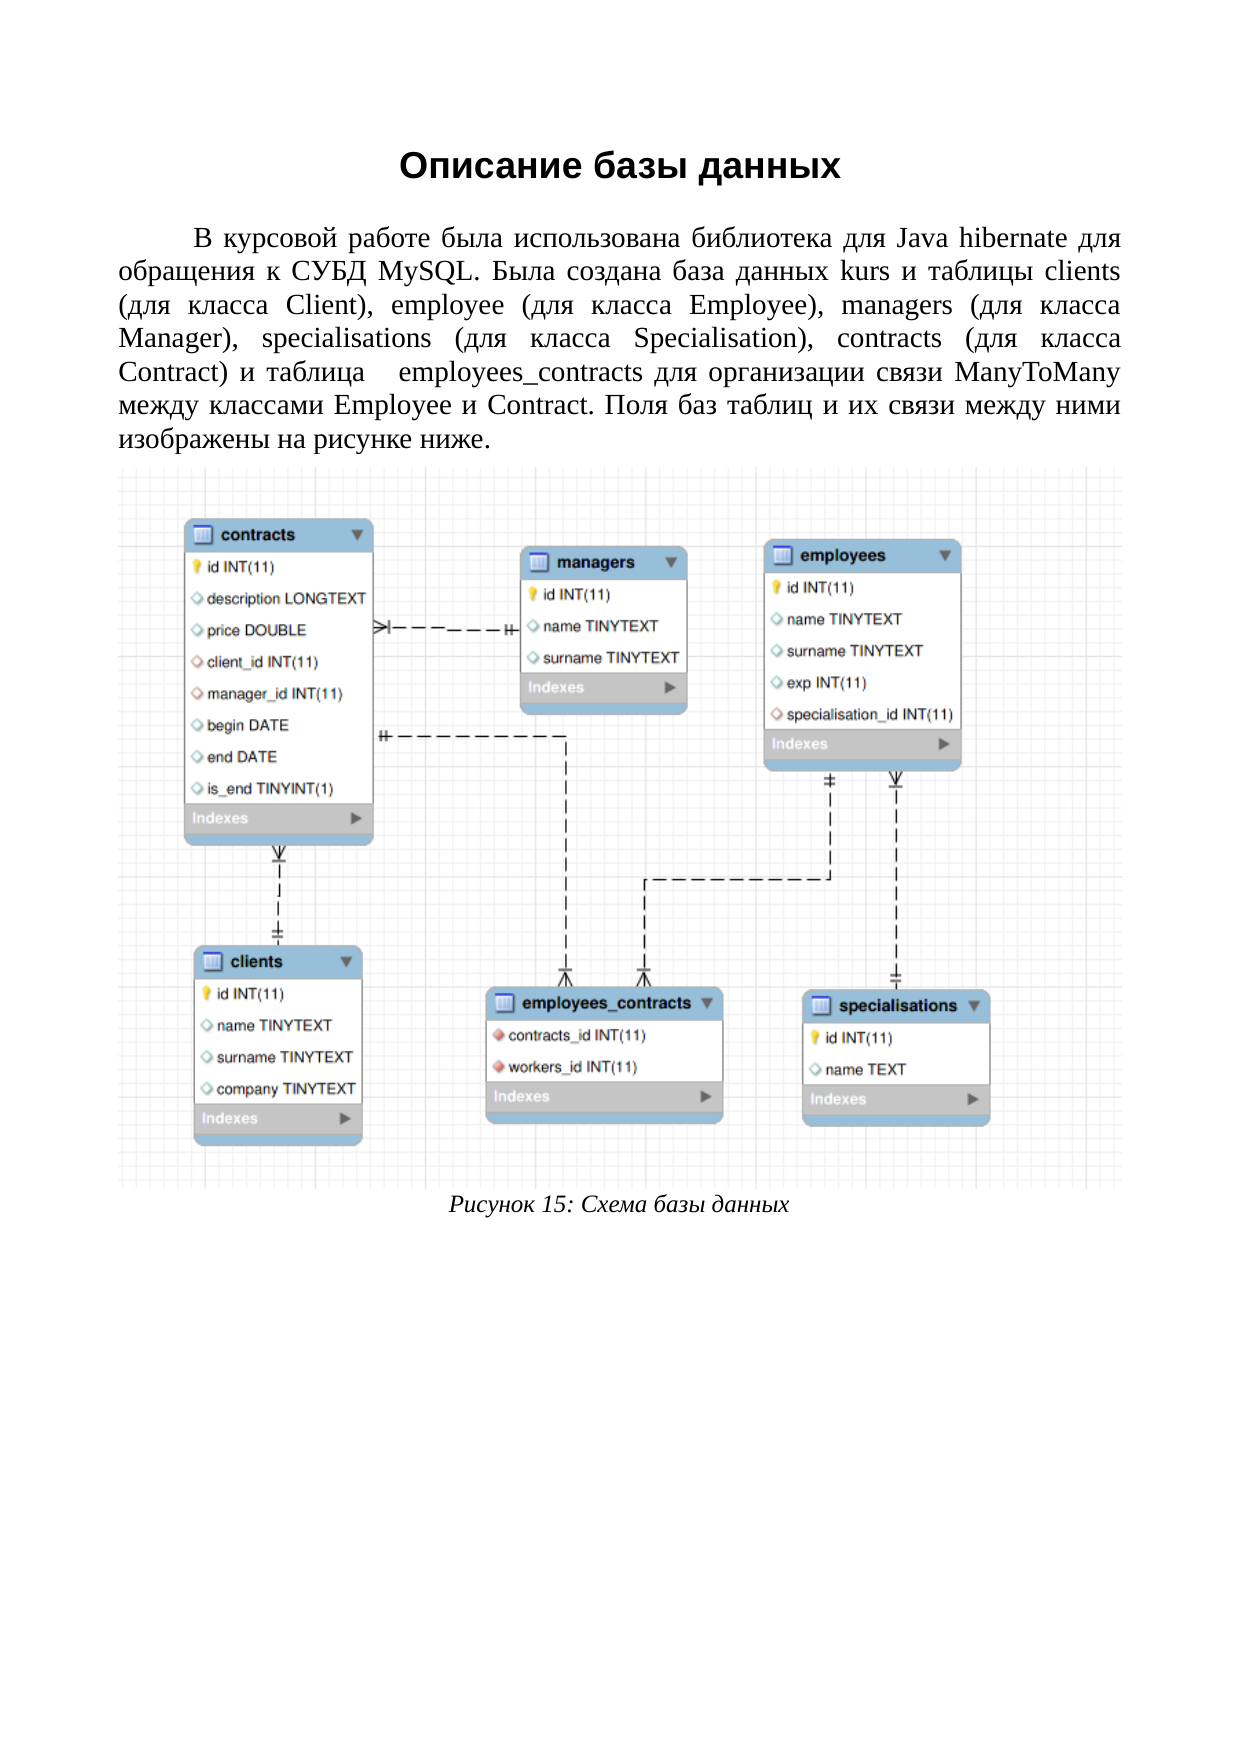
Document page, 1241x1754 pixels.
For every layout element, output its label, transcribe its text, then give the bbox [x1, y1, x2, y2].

text В курсовой работе была использована библиотека для Java hibernate для обращения к СУБД MySQL. Была создана база данных kurs и таблицы clients (для класса Client), employee (для класса Employee), managers (для класса Manager), specialisations (для класса Specialisation), contracts (для класса Contract) и таблица employees_contracts для организации связи ManyToMany между классами Employee и Contract. Поля баз таблиц и их связи между ними изображены на рисунке ниже. [118, 220, 1122, 454]
picture [118, 467, 1123, 1189]
text Рисунок 15: Схема базы данных [118, 1189, 1122, 1218]
subtitle Описание базы данных [118, 143, 1122, 186]
